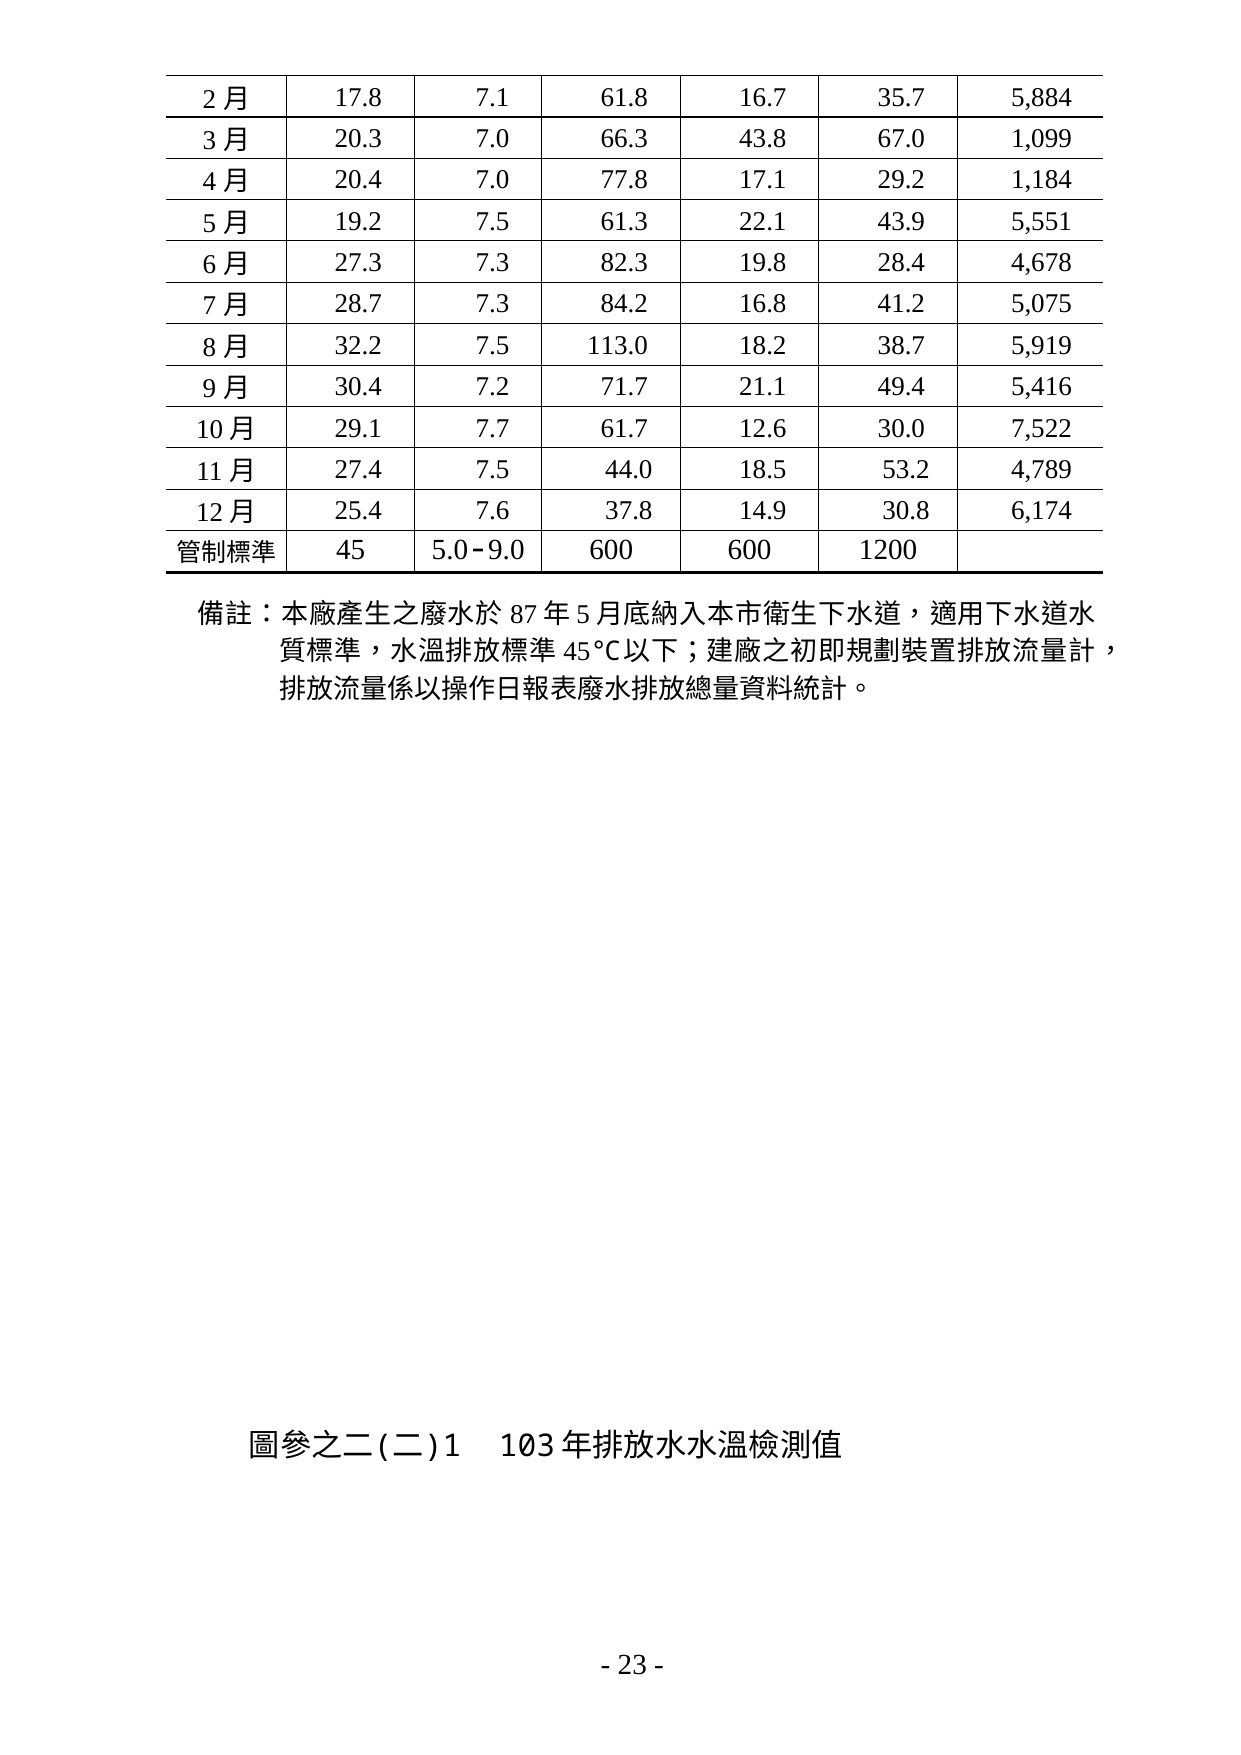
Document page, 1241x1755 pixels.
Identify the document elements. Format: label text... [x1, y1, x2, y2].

table_cell 28.7 [287, 283, 414, 323]
table_cell 18.2 [681, 324, 818, 364]
table_cell 8 月 [166, 324, 286, 364]
table_cell 20.4 [287, 159, 414, 199]
table_cell [958, 531, 1103, 571]
table_cell 66.3 [542, 118, 680, 158]
table_cell 7.5 [415, 200, 541, 240]
table_cell 5,075 [958, 283, 1103, 323]
table_cell 41.2 [819, 283, 957, 323]
table_cell 5 月 [166, 200, 286, 240]
text 備註：本廠產生之廢水於87年5月底納入本市衛生下水道，適用下水道水質標準，水溫排放標準45℃以下；建廠之初即規劃裝置排放流量計，排放流量係以操作日報表廢水排放總量資料統計。 [198, 593, 1097, 706]
table_cell 16.7 [681, 76, 818, 116]
table_cell 17.1 [681, 159, 818, 199]
table_header 圖參之二(二)1 103年排放水水溫檢測值 [112, 1339, 1058, 1469]
table_cell 19.8 [681, 241, 818, 282]
table_cell 113.0 [542, 324, 680, 364]
table_cell 1,099 [958, 118, 1103, 158]
table_cell 7,522 [958, 407, 1103, 447]
table_cell 7.2 [415, 366, 541, 406]
table_cell 16.8 [681, 283, 818, 323]
table_cell 29.2 [819, 159, 957, 199]
table_cell 35.7 [819, 76, 957, 116]
table_cell 10 月 [166, 407, 286, 447]
table_cell 71.7 [542, 366, 680, 406]
table_cell 600 [681, 531, 818, 571]
table_cell 7.0 [415, 159, 541, 199]
table_cell 30.8 [819, 490, 957, 530]
table_cell 84.2 [542, 283, 680, 323]
table_cell 11 月 [166, 448, 286, 488]
table_cell 19.2 [287, 200, 414, 240]
table_cell 67.0 [819, 118, 957, 158]
table_cell 5,919 [958, 324, 1103, 364]
table_cell 7.5 [415, 448, 541, 488]
table_cell 2 月 [166, 76, 286, 116]
table_cell 61.3 [542, 200, 680, 240]
table_cell 37.8 [542, 490, 680, 530]
table_cell 5,884 [958, 76, 1103, 116]
table_cell 18.5 [681, 448, 818, 488]
table_cell 7.6 [415, 490, 541, 530]
table_cell 38.7 [819, 324, 957, 364]
table_cell 21.1 [681, 366, 818, 406]
table_cell 3 月 [166, 118, 286, 158]
table_cell 30.0 [819, 407, 957, 447]
table_cell 7.0 [415, 118, 541, 158]
table_cell 600 [542, 531, 680, 571]
table_cell 77.8 [542, 159, 680, 199]
table_cell 管制標準 [166, 531, 286, 571]
table_cell 7.3 [415, 241, 541, 282]
table_cell 1200 [819, 531, 957, 571]
table_cell 32.2 [287, 324, 414, 364]
table_cell 53.2 [819, 448, 957, 488]
table_cell 29.1 [287, 407, 414, 447]
table_cell 43.9 [819, 200, 957, 240]
table_cell 14.9 [681, 490, 818, 530]
table_cell 5.0-9.0 [415, 531, 541, 571]
table_cell 7.3 [415, 283, 541, 323]
table_cell 61.8 [542, 76, 680, 116]
table_cell 7.7 [415, 407, 541, 447]
table_cell 30.4 [287, 366, 414, 406]
table_cell 6 月 [166, 241, 286, 282]
table_cell 5,551 [958, 200, 1103, 240]
table_cell 28.4 [819, 241, 957, 282]
table_cell 4 月 [166, 159, 286, 199]
table_cell 43.8 [681, 118, 818, 158]
table_cell 5,416 [958, 366, 1103, 406]
table_cell 25.4 [287, 490, 414, 530]
table_cell 6,174 [958, 490, 1103, 530]
table_cell 82.3 [542, 241, 680, 282]
table_cell 7 月 [166, 283, 286, 323]
table_cell 4,678 [958, 241, 1103, 282]
table_cell 20.3 [287, 118, 414, 158]
table_cell 61.7 [542, 407, 680, 447]
table_cell 27.4 [287, 448, 414, 488]
table_cell 45 [287, 531, 414, 571]
table_cell 7.1 [415, 76, 541, 116]
table_cell 9 月 [166, 366, 286, 406]
table_cell 4,789 [958, 448, 1103, 488]
table_cell 22.1 [681, 200, 818, 240]
table_cell 1,184 [958, 159, 1103, 199]
table_cell 12 月 [166, 490, 286, 530]
table_cell 27.3 [287, 241, 414, 282]
table_cell 49.4 [819, 366, 957, 406]
table_cell 17.8 [287, 76, 414, 116]
table_cell 12.6 [681, 407, 818, 447]
table_cell 44.0 [542, 448, 680, 488]
table_cell 7.5 [415, 324, 541, 364]
